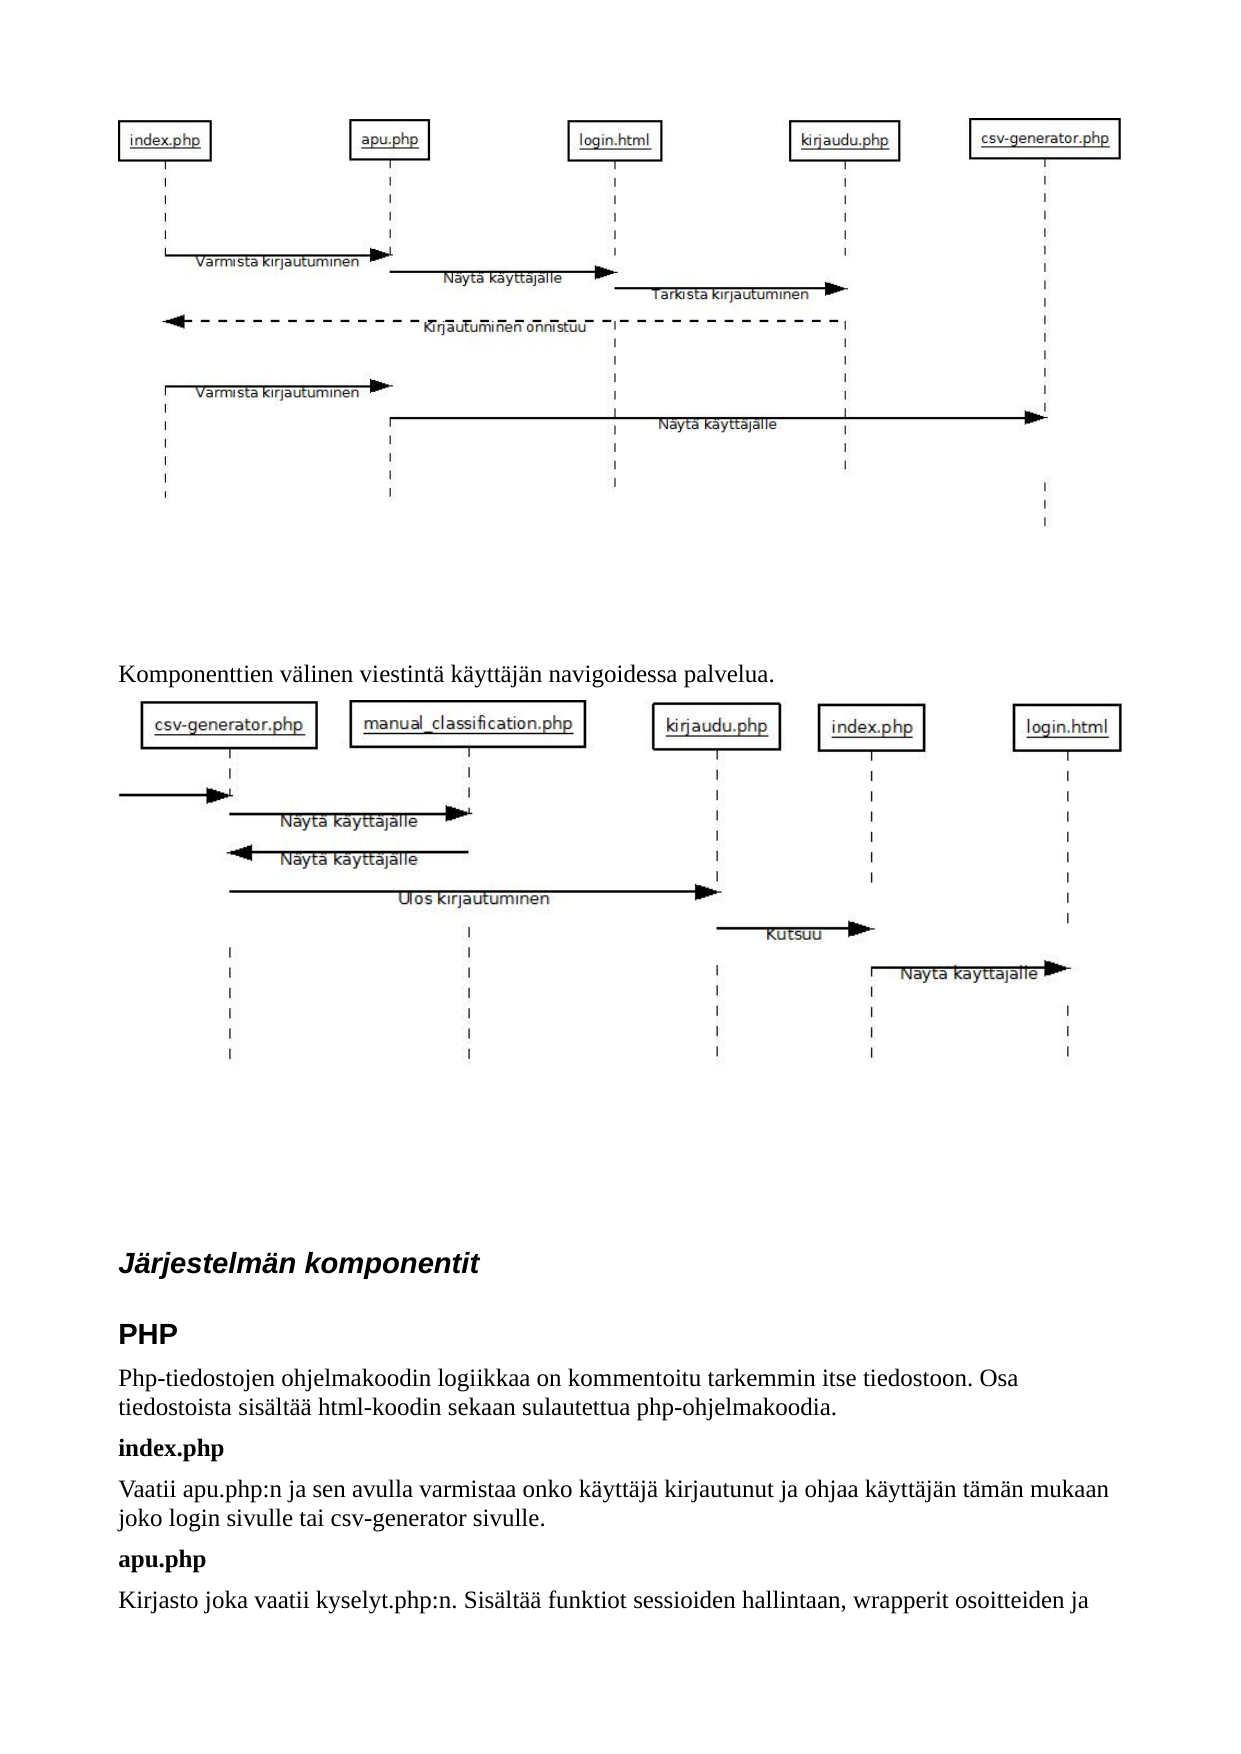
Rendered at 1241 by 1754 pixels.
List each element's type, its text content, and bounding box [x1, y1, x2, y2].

picture [118, 118, 1123, 536]
text Php-tiedostojen ohjelmakoodin logiikkaa on kommentoitu tarkemmin itse tiedostoon. Osa tiedostoista sisältää html-koodin sekaan sulautettua php-ohjelmakoodia. [118, 1363, 1122, 1420]
text apu.php [118, 1544, 1122, 1573]
picture [118, 700, 1123, 1068]
text Kirjasto joka vaatii kyselyt.php:n. Sisältää funktiot sessioiden hallintaan, wrapperit osoitteiden ja [118, 1585, 1122, 1614]
text Komponenttien välinen viestintä käyttäjän navigoidessa palvelua. [118, 659, 1122, 688]
subtitle Järjestelmän komponentit [118, 1246, 1122, 1279]
subtitle PHP [118, 1317, 1122, 1350]
text Vaatii apu.php:n ja sen avulla varmistaa onko käyttäjä kirjautunut ja ohjaa käyttäjän tämän mukaan joko login sivulle tai csv-generator sivulle. [118, 1474, 1122, 1532]
text index.php [118, 1433, 1122, 1462]
